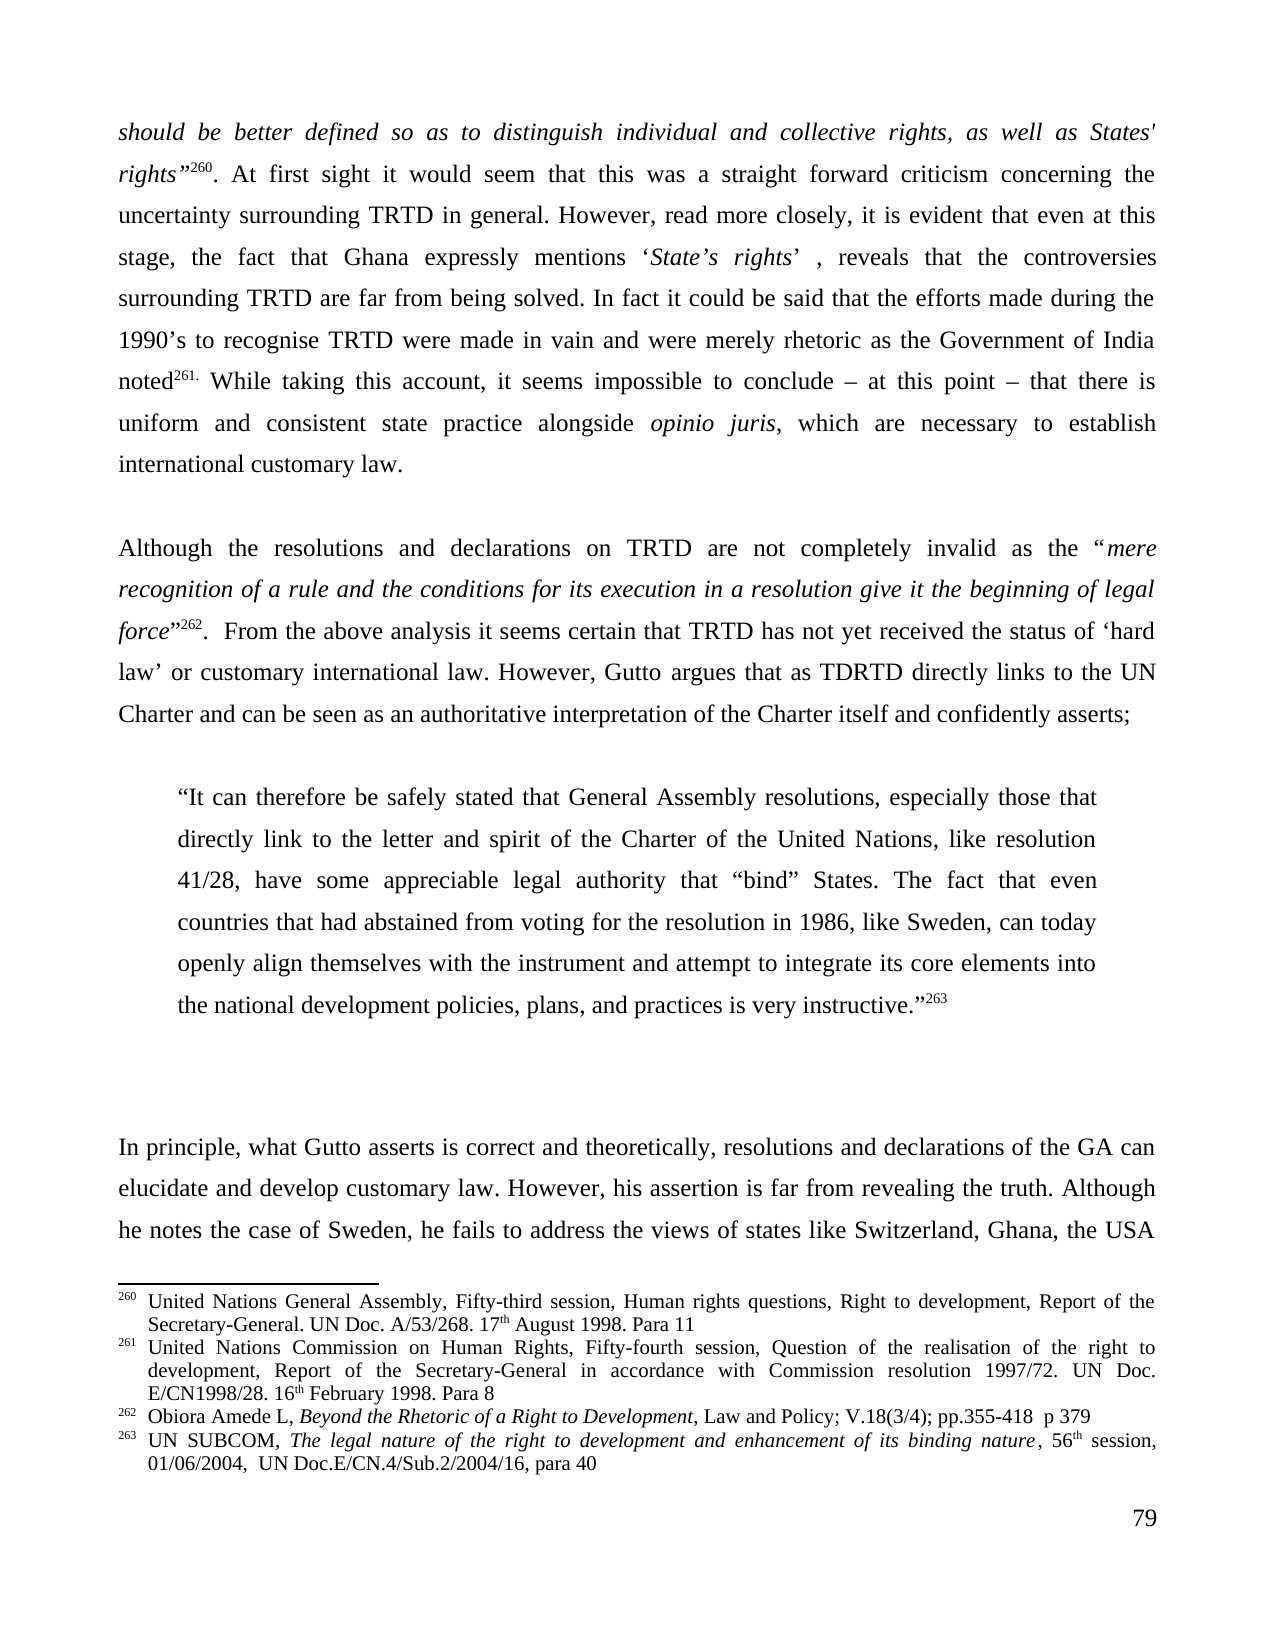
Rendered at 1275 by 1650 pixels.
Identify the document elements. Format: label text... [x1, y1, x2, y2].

text “It can therefore be safely stated that General Assembly resolutions, especially those that directly link to the letter and spirit of the Charter of the United Nations, like resolution 41/28, have some appreciable legal authority that “bind” States. The fact that even countries that had abstained from voting for the resolution in 1986, like Sweden, can today openly align themselves with the instrument and attempt to integrate its core elements into the national development policies, plans, and practices is very instructive.” [177, 783, 1098, 1019]
text should be better defined so as to distinguish individual and collective rights, as well as States' rights”. At first sight it would seem that this was a straight forward criticism concerning the uncertainty surrounding TRTD in general. However, read more closely, it is evident that even at this stage, the fact that Ghana expressly mentions ‘State’s rights’ , reveals that the controversies surrounding TRTD are far from being solved. In fact it could be said that the efforts made during the 1990’s to recognise TRTD were made in vain and were merely rhetoric as the Government of India noted. While taking this account, it seems impossible to conclude – at this point – that there is uniform and consistent state practice alongside opinio juris, which are necessary to establish international customary law. [118, 118, 1157, 478]
text UN SUBCOM, The legal nature of the right to development and enhancement of its binding nature, 56th session, 01/06/2004, UN Doc.E/CN.4/Sub.2/2004/16, para 40 [118, 1428, 1157, 1475]
text Although the resolutions and declarations on TRTD are not completely invalid as the “mere recognition of a rule and the conditions for its execution in a resolution give it the beginning of legal force”. From the above analysis it seems certain that TRTD has not yet received the status of ‘hard law’ or customary international law. However, Gutto argues that as TDRTD directly links to the UN Charter and can be seen as an authoritative interpretation of the Charter itself and confidently asserts; [118, 534, 1157, 728]
text Obiora Amede L, Beyond the Rhetoric of a Right to Development, Law and Policy; V.18(3/4); pp.355-418 p 379 [118, 1405, 1157, 1428]
text United Nations Commission on Human Rights, Fifty-fourth session, Question of the realisation of the right to development, Report of the Secretary-General in accordance with Commission resolution 1997/72. UN Doc. E/CN1998/28. 16th February 1998. Para 8 [118, 1336, 1157, 1405]
text United Nations General Assembly, Fifty-third session, Human rights questions, Right to development, Report of the Secretary-General. UN Doc. A/53/268. 17th August 1998. Para 11 [118, 1290, 1157, 1336]
text In principle, what Gutto asserts is correct and theoretically, resolutions and declarations of the GA can elucidate and develop customary law. However, his assertion is far from revealing the truth. Although he notes the case of Sweden, he fails to address the views of states like Switzerland, Ghana, the USA [118, 1133, 1157, 1244]
